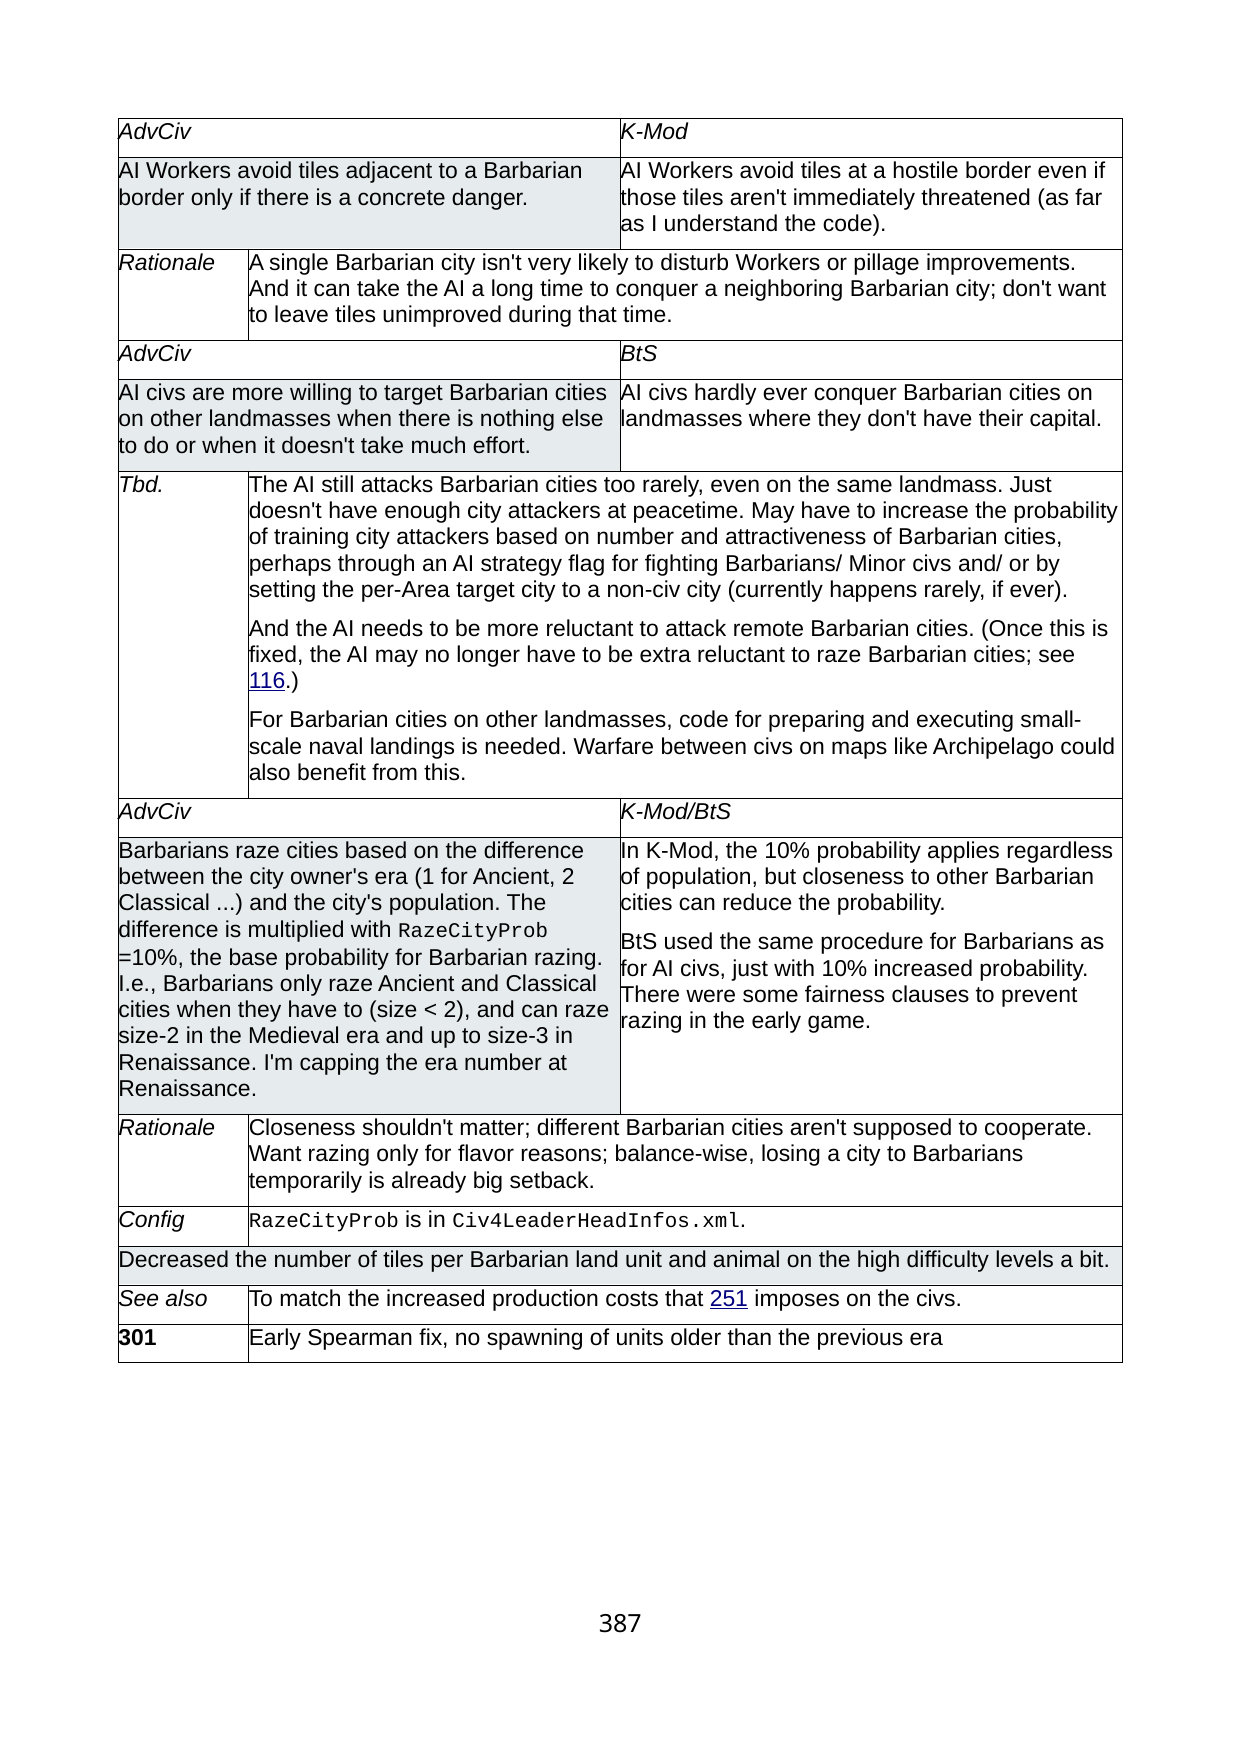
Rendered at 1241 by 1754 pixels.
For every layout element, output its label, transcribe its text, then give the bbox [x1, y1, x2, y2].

table_cell AI Workers avoid tiles adjacent to a Barbarian border only if there is a concrete danger. [119, 158, 620, 248]
table_cell AdvCiv [119, 799, 620, 837]
table_cell AdvCiv [119, 341, 620, 379]
table_cell Early Spearman fix, no spawning of units older than the previous era [249, 1325, 1122, 1362]
table_cell AI Workers avoid tiles at a hostile border even if those tiles aren't immediately threatened (as far as I understand the code). [621, 158, 1122, 248]
table_cell Tbd. [119, 472, 248, 798]
table_cell K-Mod [621, 119, 1122, 157]
table_cell BtS [621, 341, 1122, 379]
table_cell In K-Mod, the 10% probability applies regardless of population, but closeness to other Barbarian cities can reduce the probability. BtS used the same procedure for Barbarians as for AI civs, just with 10% increased probability. There were some fairness clauses to prevent razing in the early game. [621, 838, 1122, 1114]
table_cell 301 [119, 1325, 248, 1362]
table_cell See also [119, 1286, 248, 1323]
table_cell A single Barbarian city isn't very likely to disturb Workers or pillage improvements. And it can take the AI a long time to conquer a neighboring Barbarian city; don't want to leave tiles unimproved during that time. [249, 250, 1122, 340]
table_cell AI civs are more willing to target Barbarian cities on other landmasses when there is nothing else to do or when it doesn't take much effort. [119, 380, 620, 471]
table_cell AI civs hardly ever conquer Barbarian cities on landmasses where they don't have their capital. [621, 380, 1122, 471]
table_cell Config [119, 1207, 248, 1246]
table_cell Barbarians raze cities based on the difference between the city owner's era (1 for Ancient, 2 Classical ...) and the city's population. The difference is multiplied with RazeCityProb =10%, the base probability for Barbarian razing. I.e., Barbarians only raze Ancient and Classical cities when they have to (size < 2), and can raze size-2 in the Medieval era and up to size-3 in Renaissance. I'm capping the era number at Renaissance. [119, 838, 620, 1114]
table_cell RazeCityProb is in Civ4LeaderHeadInfos.xml. [249, 1207, 1122, 1246]
table_cell Rationale [119, 1115, 248, 1206]
table_cell Decreased the number of tiles per Barbarian land unit and animal on the high difficulty levels a bit. [119, 1247, 1122, 1284]
table_cell The AI still attacks Barbarian cities too rarely, even on the same landmass. Just doesn't have enough city attackers at peacetime. May have to increase the probability of training city attackers based on number and attractiveness of Barbarian cities, perhaps through an AI strategy flag for fighting Barbarians/ Minor civs and/ or by setting the per-Area target city to a non-civ city (currently happens rarely, if ever). And the AI needs to be more reluctant to attack remote Barbarian cities. (Once this is fixed, the AI may no longer have to be extra reluctant to raze Barbarian cities; see 116.) For Barbarian cities on other landmasses, code for preparing and executing small-scale naval landings is needed. Warfare between civs on maps like Archipelago could also benefit from this. [249, 472, 1122, 798]
table_cell Closeness shouldn't matter; different Barbarian cities aren't supposed to cooperate. Want razing only for flavor reasons; balance-wise, losing a city to Barbarians temporarily is already big setback. [249, 1115, 1122, 1206]
table_cell To match the increased production costs that 251 imposes on the civs. [249, 1286, 1122, 1323]
table_cell AdvCiv [119, 119, 620, 157]
table_cell Rationale [119, 250, 248, 340]
table_cell K-Mod/BtS [621, 799, 1122, 837]
